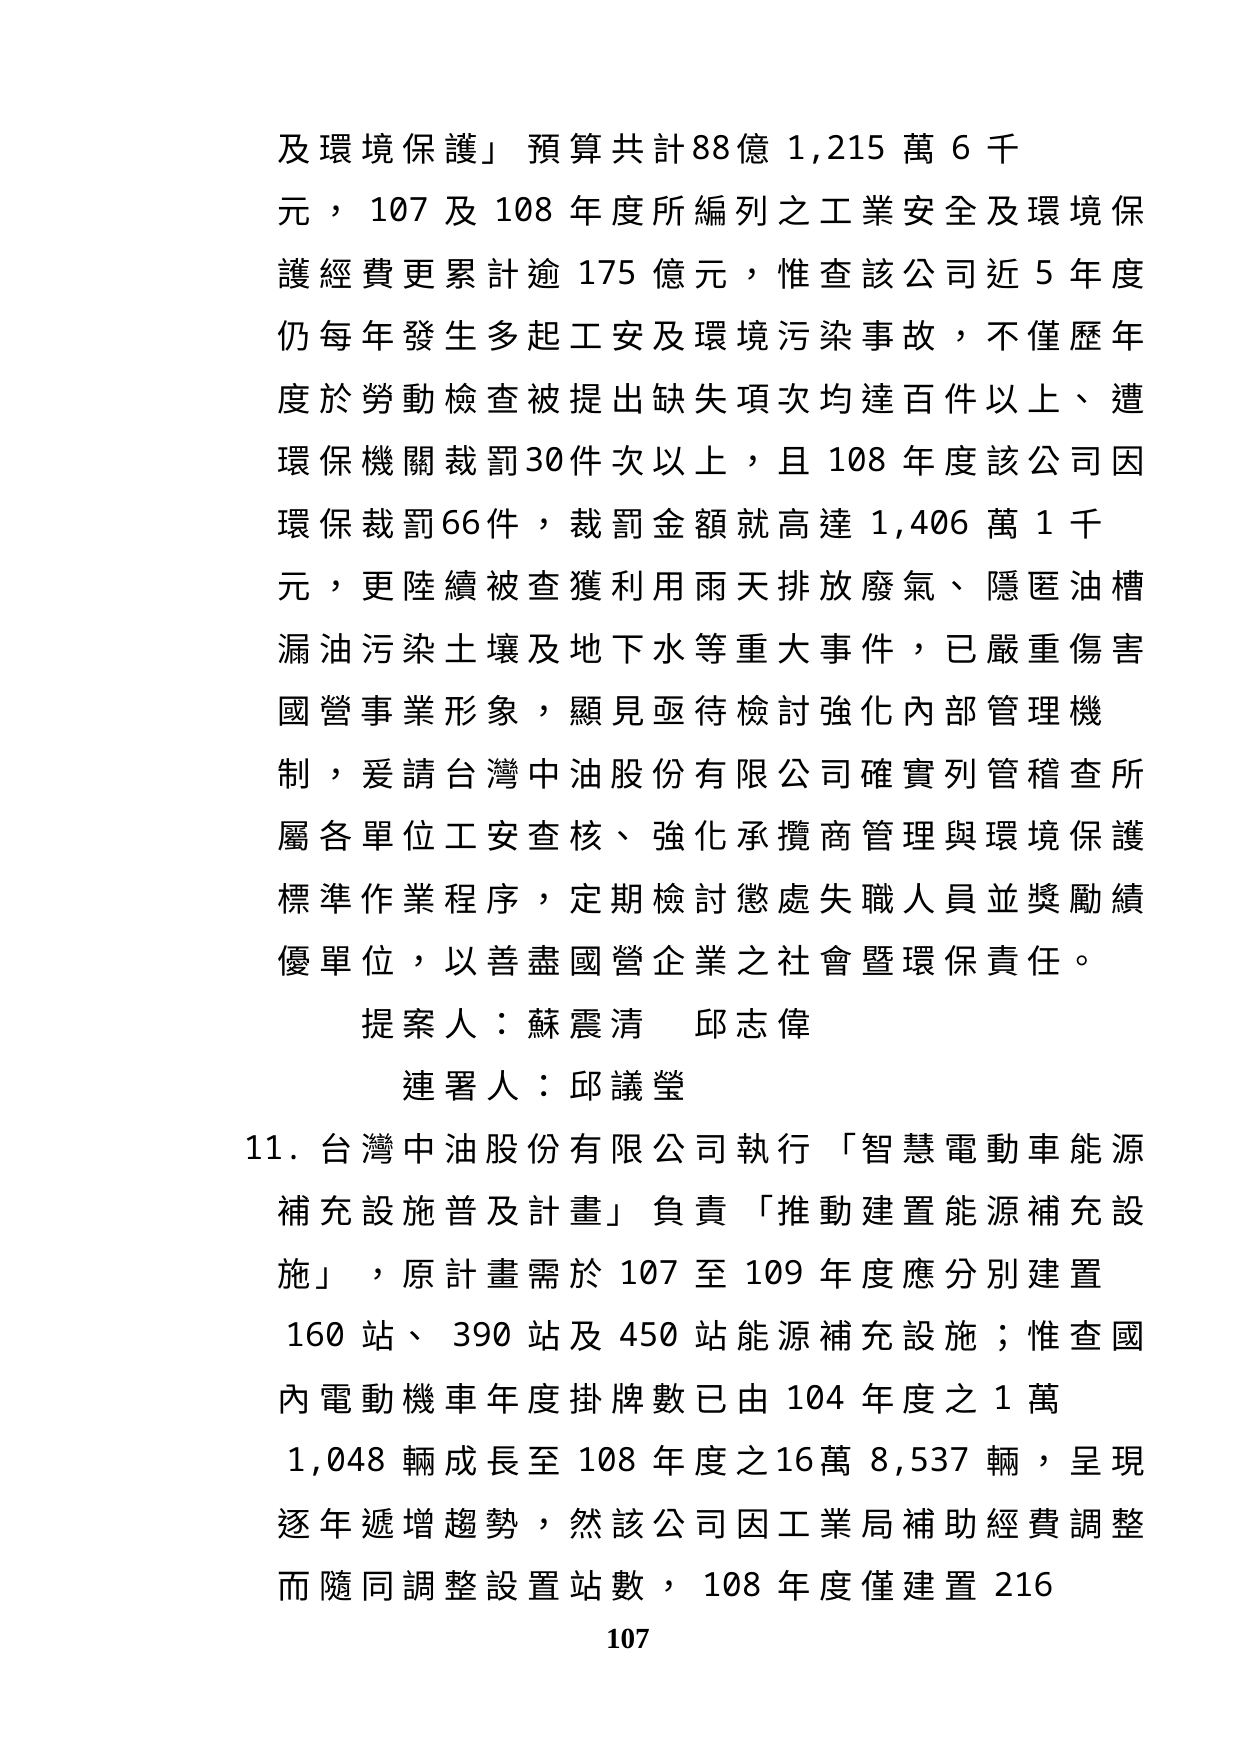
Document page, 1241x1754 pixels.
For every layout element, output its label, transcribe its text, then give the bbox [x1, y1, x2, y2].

text 11.台灣中油股份有限公司執行「智慧電動車能源補充設施普及計畫」負責「推動建置能源補充設施」，原計畫需於107至109年度應分別建置160站、390站及450站能源補充設施；惟查國內電動機車年度掛牌數已由104年度之1萬1,048輛成長至108年度之16萬8,537輛，呈現逐年遞增趨勢，然該公司因工業局補助經費調整而隨同調整設置站數，108年度僅建置216 [193, 1105, 1148, 1605]
text 連署人：邱議瑩 [256, 1042, 1148, 1105]
text 提案人：蘇震清 邱志偉 [256, 980, 1148, 1042]
text 及環境保護」預算共計88億1,215萬6千元，107及108年度所編列之工業安全及環境保護經費更累計逾175億元，惟查該公司近5年度仍每年發生多起工安及環境污染事故，不僅歷年度於勞動檢查被提出缺失項次均達百件以上、遭環保機關裁罰30件次以上，且108年度該公司因環保裁罰66件，裁罰金額就高達1,406萬1千元，更陸續被查獲利用雨天排放廢氣、隱匿油槽漏油污染土壤及地下水等重大事件，已嚴重傷害國營事業形象，顯見亟待檢討強化內部管理機制，爰請台灣中油股份有限公司確實列管稽查所屬各單位工安查核、強化承攬商管理與環境保護標準作業程序，定期檢討懲處失職人員並獎勵績優單位，以善盡國營企業之社會暨環保責任。 [193, 105, 1148, 980]
